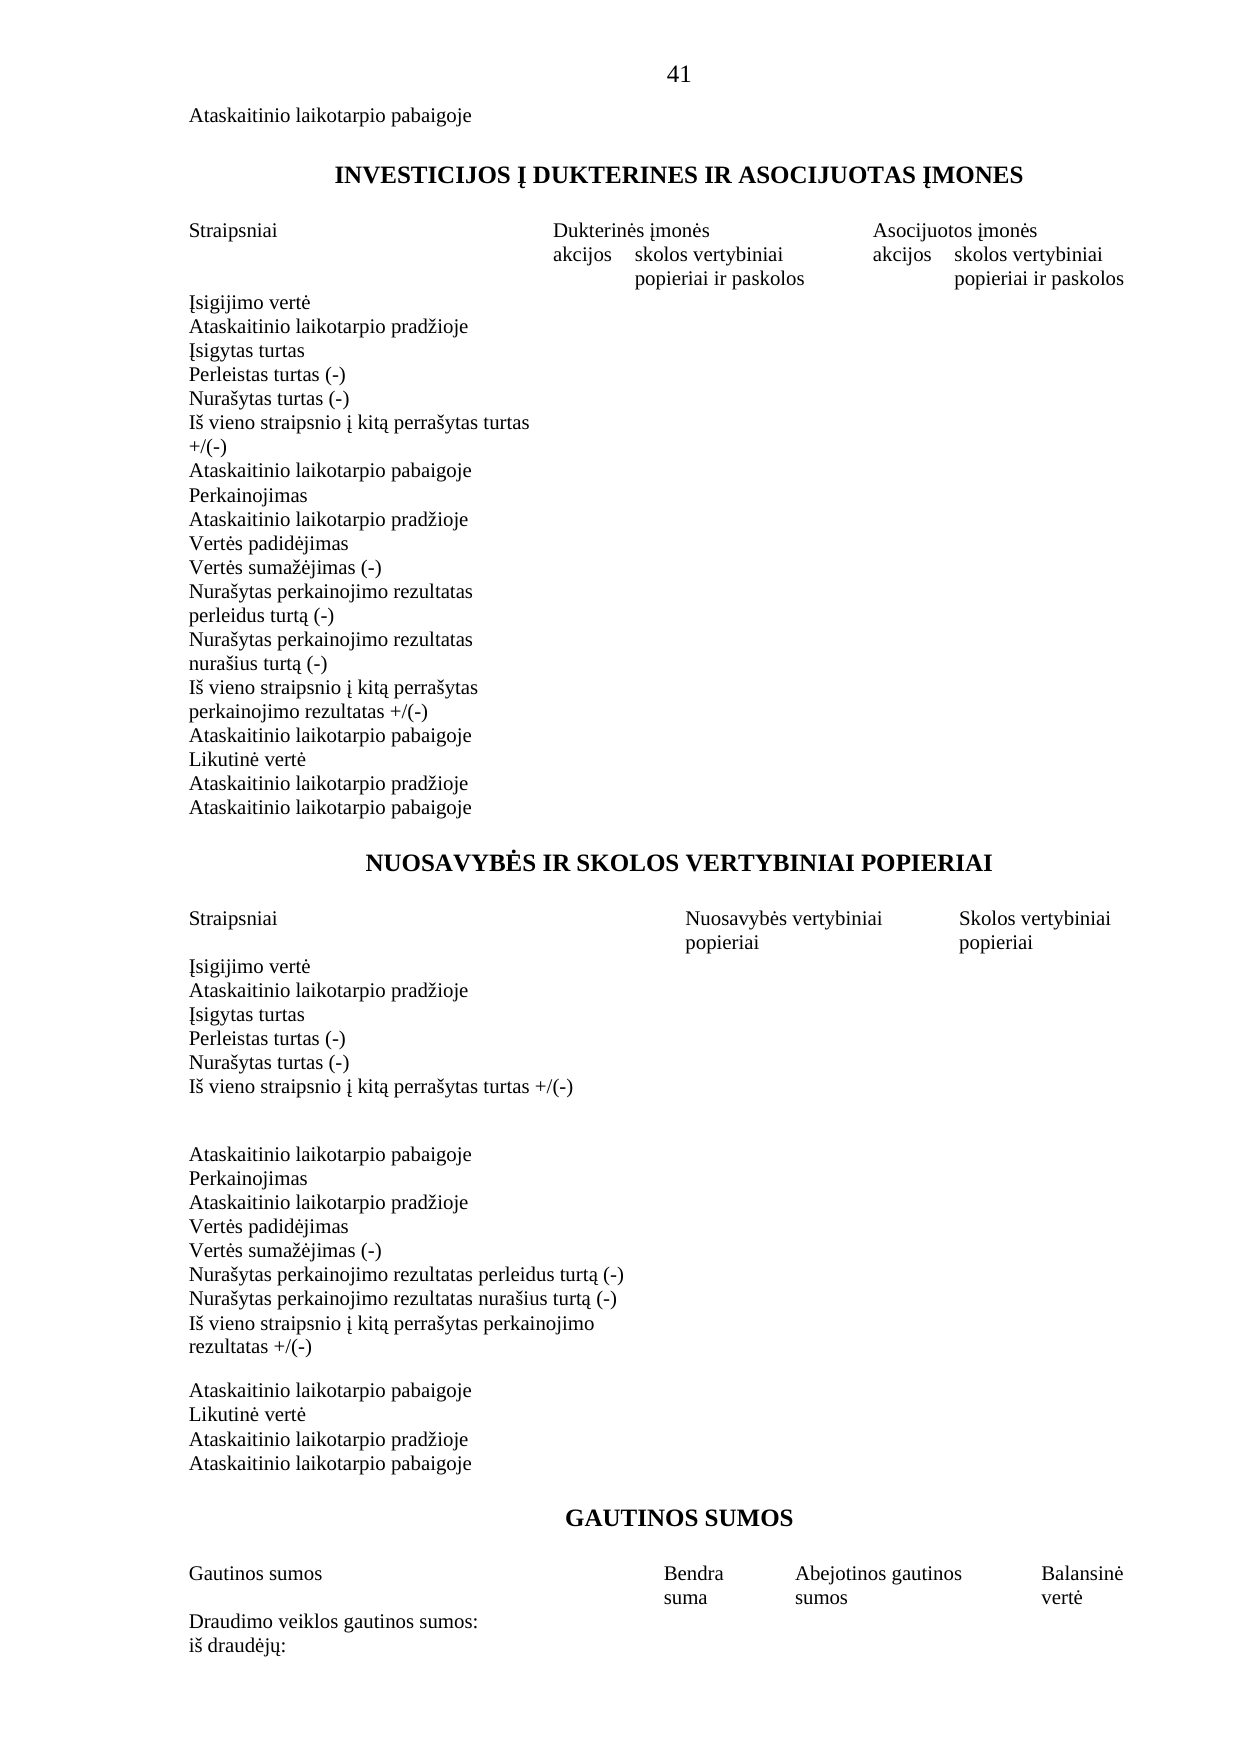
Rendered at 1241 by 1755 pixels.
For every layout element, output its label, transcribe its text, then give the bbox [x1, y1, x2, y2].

table_cell Ataskaitinio laikotarpio pradžioje [177, 314, 542, 338]
table_cell Ataskaitinio laikotarpio pabaigoje [177, 459, 542, 482]
table_cell [623, 362, 861, 386]
table_header Straipsniai [177, 906, 674, 954]
table_cell [674, 1310, 948, 1378]
table_cell [943, 675, 1181, 723]
table_cell [948, 1262, 1181, 1286]
table_cell Įsigijimo vertė [177, 954, 674, 978]
text NUOSAVYBĖS IR SKOLOS VERTYBINIAI POPIERIAI [177, 848, 1181, 877]
table_header Straipsniai [177, 218, 542, 290]
table_cell [784, 1609, 1030, 1633]
table_cell Nurašytas turtas (-) [177, 386, 542, 410]
table_cell [623, 290, 861, 314]
table_cell [623, 314, 861, 338]
table_cell [948, 1050, 1181, 1074]
table_header Bendra suma [652, 1561, 783, 1609]
table_cell [623, 410, 861, 458]
table_cell [943, 459, 1181, 482]
table_cell Įsigijimo vertė [177, 290, 542, 314]
table_cell [674, 1238, 948, 1262]
table_cell [674, 1050, 948, 1074]
table_cell [943, 795, 1181, 819]
table_cell [943, 555, 1181, 579]
table_cell [674, 1451, 948, 1474]
table_cell Ataskaitinio laikotarpio pradžioje [177, 1426, 674, 1451]
table_cell [674, 1262, 948, 1286]
table_cell [542, 627, 623, 675]
table_cell [542, 675, 623, 723]
table_cell [652, 1633, 783, 1657]
table_cell [861, 675, 943, 723]
table_cell Vertės padidėjimas [177, 1214, 674, 1238]
table_cell [623, 795, 861, 819]
table_cell [674, 1074, 948, 1142]
table_cell [943, 290, 1181, 314]
table_cell [861, 362, 943, 386]
table_cell Iš vieno straipsnio į kitą perrašytas perkainojimo rezultatas +/(-) [177, 1310, 674, 1378]
table_cell [623, 723, 861, 747]
table_cell [542, 747, 623, 771]
table_cell [943, 483, 1181, 507]
table_cell [674, 1378, 948, 1402]
table_cell [623, 386, 861, 410]
table_cell [623, 555, 861, 579]
table_cell [623, 483, 861, 507]
table_cell [674, 1002, 948, 1026]
table_cell [542, 723, 623, 747]
table_cell [542, 410, 623, 458]
table_cell Ataskaitinio laikotarpio pabaigoje [177, 1142, 674, 1166]
text GAUTINOS SUMOS [177, 1503, 1181, 1532]
table_cell [861, 314, 943, 338]
table_cell [948, 1026, 1181, 1050]
table_cell Ataskaitinio laikotarpio pradžioje [177, 978, 674, 1002]
table_cell Vertės padidėjimas [177, 531, 542, 555]
table_cell [542, 362, 623, 386]
table_cell Įsigytas turtas [177, 1002, 674, 1026]
table_cell Ataskaitinio laikotarpio pabaigoje [177, 104, 889, 132]
table_cell [948, 1214, 1181, 1238]
table_cell Perkainojimas [177, 483, 542, 507]
table_cell [784, 1633, 1030, 1657]
table_cell [674, 1286, 948, 1310]
table_cell [623, 771, 861, 795]
table_cell [948, 1286, 1181, 1310]
table_cell [948, 1074, 1181, 1142]
table_cell Perleistas turtas (-) [177, 362, 542, 386]
table_cell [948, 954, 1181, 978]
table_cell [1030, 1609, 1181, 1633]
table_cell [542, 771, 623, 795]
table_cell iš draudėjų: [177, 1633, 652, 1657]
table_cell Likutinė vertė [177, 747, 542, 771]
table_cell [943, 747, 1181, 771]
table_cell Vertės sumažėjimas (-) [177, 1238, 674, 1262]
table_cell [861, 386, 943, 410]
table_cell Nurašytas turtas (-) [177, 1050, 674, 1074]
table_cell [948, 1310, 1181, 1378]
table_cell [948, 1378, 1181, 1402]
table_cell Iš vieno straipsnio į kitą perrašytas turtas +/(-) [177, 1074, 674, 1142]
table_cell [1085, 104, 1181, 132]
table_cell [861, 459, 943, 482]
table_cell [861, 410, 943, 458]
table_cell [861, 483, 943, 507]
table_cell Ataskaitinio laikotarpio pradžioje [177, 1190, 674, 1214]
table_cell [948, 1426, 1181, 1451]
table_cell Ataskaitinio laikotarpio pabaigoje [177, 795, 542, 819]
table_cell [1030, 1633, 1181, 1657]
table_cell [861, 338, 943, 362]
table_cell [623, 531, 861, 555]
table_cell [674, 1026, 948, 1050]
table_cell Nurašytas perkainojimo rezultatas perleidus turtą (-) [177, 579, 542, 627]
table_cell Nurašytas perkainojimo rezultatas perleidus turtą (-) [177, 1262, 674, 1286]
table_cell Ataskaitinio laikotarpio pabaigoje [177, 1378, 674, 1402]
table_cell [542, 555, 623, 579]
table_cell Įsigytas turtas [177, 338, 542, 362]
table_cell Ataskaitinio laikotarpio pradžioje [177, 507, 542, 531]
table_cell [943, 531, 1181, 555]
table_cell [943, 410, 1181, 458]
table_cell [861, 579, 943, 627]
table_cell [542, 795, 623, 819]
table_cell [948, 1190, 1181, 1214]
table_cell Likutinė vertė [177, 1403, 674, 1426]
table_cell [948, 1451, 1181, 1474]
table_cell [948, 1238, 1181, 1262]
table_cell [542, 531, 623, 555]
table_cell Ataskaitinio laikotarpio pabaigoje [177, 723, 542, 747]
table_cell [674, 1214, 948, 1238]
table_cell [948, 1403, 1181, 1426]
table_header Asocijuotos įmonės [861, 218, 1181, 242]
table_cell [542, 386, 623, 410]
table_cell [943, 314, 1181, 338]
table_cell [674, 1190, 948, 1214]
table_cell [861, 531, 943, 555]
table_cell Nurašytas perkainojimo rezultatas nurašius turtą (-) [177, 627, 542, 675]
table_cell [674, 1142, 948, 1166]
table_cell Draudimo veiklos gautinos sumos: [177, 1609, 652, 1633]
table_cell [542, 459, 623, 482]
table_header Gautinos sumos [177, 1561, 652, 1609]
table_cell [674, 1166, 948, 1190]
table_cell skolos vertybiniai popieriai ir paskolos [943, 242, 1181, 290]
table_cell [889, 104, 942, 132]
table_cell [542, 314, 623, 338]
table_cell [943, 771, 1181, 795]
table_cell [623, 507, 861, 531]
table_cell akcijos [861, 242, 943, 290]
table_header Abejotinos gautinos sumos [784, 1561, 1030, 1609]
table_cell [948, 978, 1181, 1002]
table_cell [623, 675, 861, 723]
table_cell [861, 795, 943, 819]
table_cell Ataskaitinio laikotarpio pradžioje [177, 771, 542, 795]
table_cell [674, 1403, 948, 1426]
table_cell [623, 338, 861, 362]
table_cell Ataskaitinio laikotarpio pabaigoje [177, 1451, 674, 1474]
table_cell [542, 507, 623, 531]
table_header Nuosavybės vertybiniai popieriai [674, 906, 948, 954]
table_cell Perleistas turtas (-) [177, 1026, 674, 1050]
table_cell skolos vertybiniai popieriai ir paskolos [623, 242, 861, 290]
table_cell [943, 579, 1181, 627]
table_cell [943, 723, 1181, 747]
table_header Dukterinės įmonės [542, 218, 861, 242]
table_cell [623, 627, 861, 675]
table_cell [542, 483, 623, 507]
table_header Skolos vertybiniai popieriai [948, 906, 1181, 954]
table_cell [948, 1142, 1181, 1166]
table_cell [943, 338, 1181, 362]
table_cell [861, 771, 943, 795]
table_cell [542, 338, 623, 362]
table_cell [948, 1166, 1181, 1190]
table_cell Iš vieno straipsnio į kitą perrašytas turtas +/(-) [177, 410, 542, 458]
table_cell [542, 579, 623, 627]
table_cell Perkainojimas [177, 1166, 674, 1190]
text INVESTICIJOS Į DUKTERINES IR ASOCIJUOTAS ĮMONES [177, 160, 1181, 189]
table_cell [652, 1609, 783, 1633]
table_cell [1002, 104, 1085, 132]
table_cell [623, 459, 861, 482]
table_cell [623, 747, 861, 771]
table_cell [943, 507, 1181, 531]
table_cell [623, 579, 861, 627]
table_cell [948, 1002, 1181, 1026]
table_cell [943, 386, 1181, 410]
table_cell [674, 954, 948, 978]
table_header Balansinė vertė [1030, 1561, 1181, 1609]
table_cell Vertės sumažėjimas (-) [177, 555, 542, 579]
table_cell [542, 290, 623, 314]
table_cell [861, 627, 943, 675]
table_cell [861, 555, 943, 579]
table_cell [861, 747, 943, 771]
table_cell [674, 978, 948, 1002]
table_cell [943, 104, 1002, 132]
table_cell akcijos [542, 242, 623, 290]
table_cell [861, 723, 943, 747]
table_cell Iš vieno straipsnio į kitą perrašytas perkainojimo rezultatas +/(-) [177, 675, 542, 723]
table_cell [861, 507, 943, 531]
table_cell [943, 627, 1181, 675]
table_cell [861, 290, 943, 314]
table_cell [674, 1426, 948, 1451]
table_cell Nurašytas perkainojimo rezultatas nurašius turtą (-) [177, 1286, 674, 1310]
table_cell [943, 362, 1181, 386]
